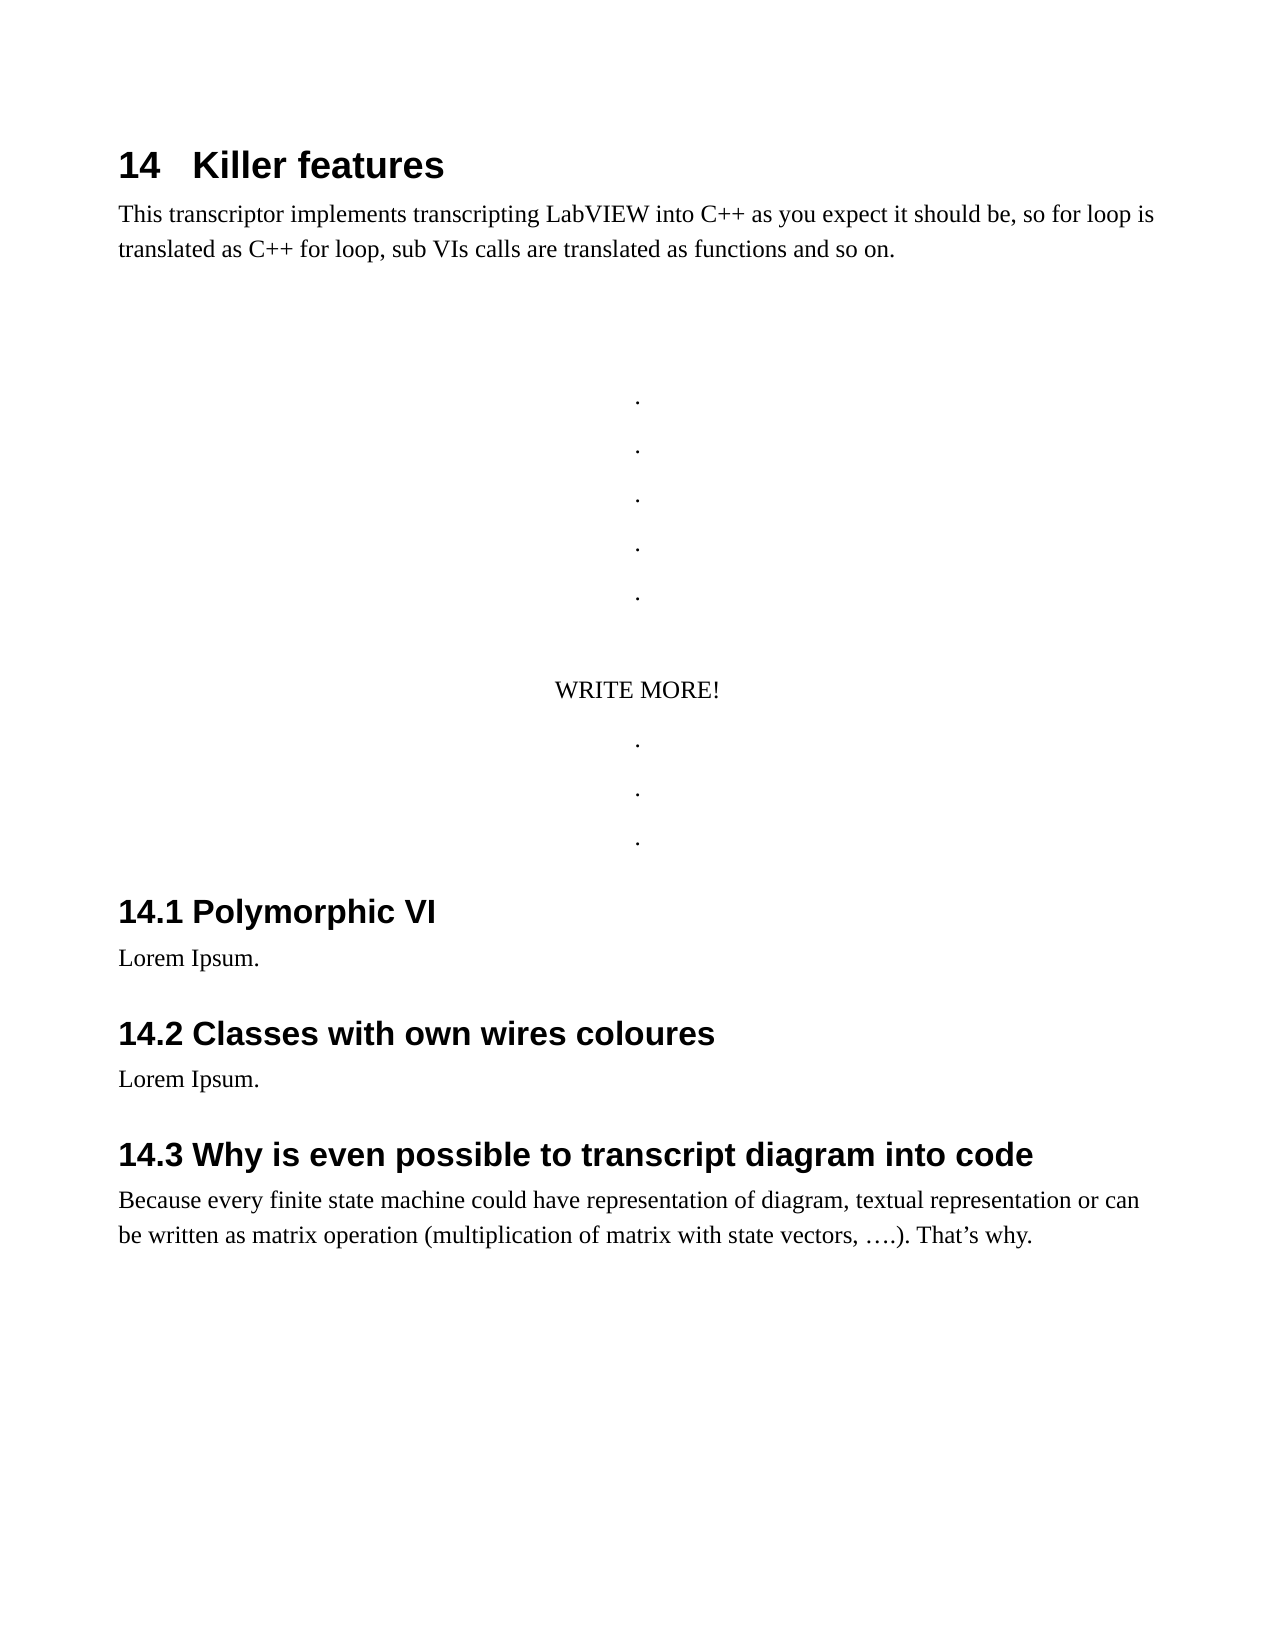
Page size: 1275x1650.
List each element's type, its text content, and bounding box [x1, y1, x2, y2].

text . [118, 577, 1157, 606]
text WRITE MORE! [118, 675, 1157, 704]
text Lorem Ipsum. [118, 943, 1157, 972]
text . [118, 528, 1157, 557]
text . [118, 724, 1157, 753]
text . [118, 479, 1157, 508]
text Because every finite state machine could have representation of diagram, textual representation or can be written as matrix operation (multiplication of matrix with state vectors, ….). That’s why. [118, 1186, 1157, 1249]
subtitle Classes with own wires coloures [118, 1013, 1157, 1052]
text . [118, 822, 1157, 851]
subtitle Killer features [118, 143, 1157, 187]
text This transcriptor implements transcripting LabVIEW into C++ as you expect it should be, so for loop is translated as C++ for loop, sub VIs calls are translated as functions and so on. [118, 199, 1157, 262]
text Lorem Ipsum. [118, 1064, 1157, 1093]
text . [118, 430, 1157, 459]
subtitle Polymorphic VI [118, 892, 1157, 931]
text . [118, 773, 1157, 802]
subtitle Why is even possible to transcript diagram into code [118, 1134, 1157, 1173]
text . [118, 381, 1157, 410]
